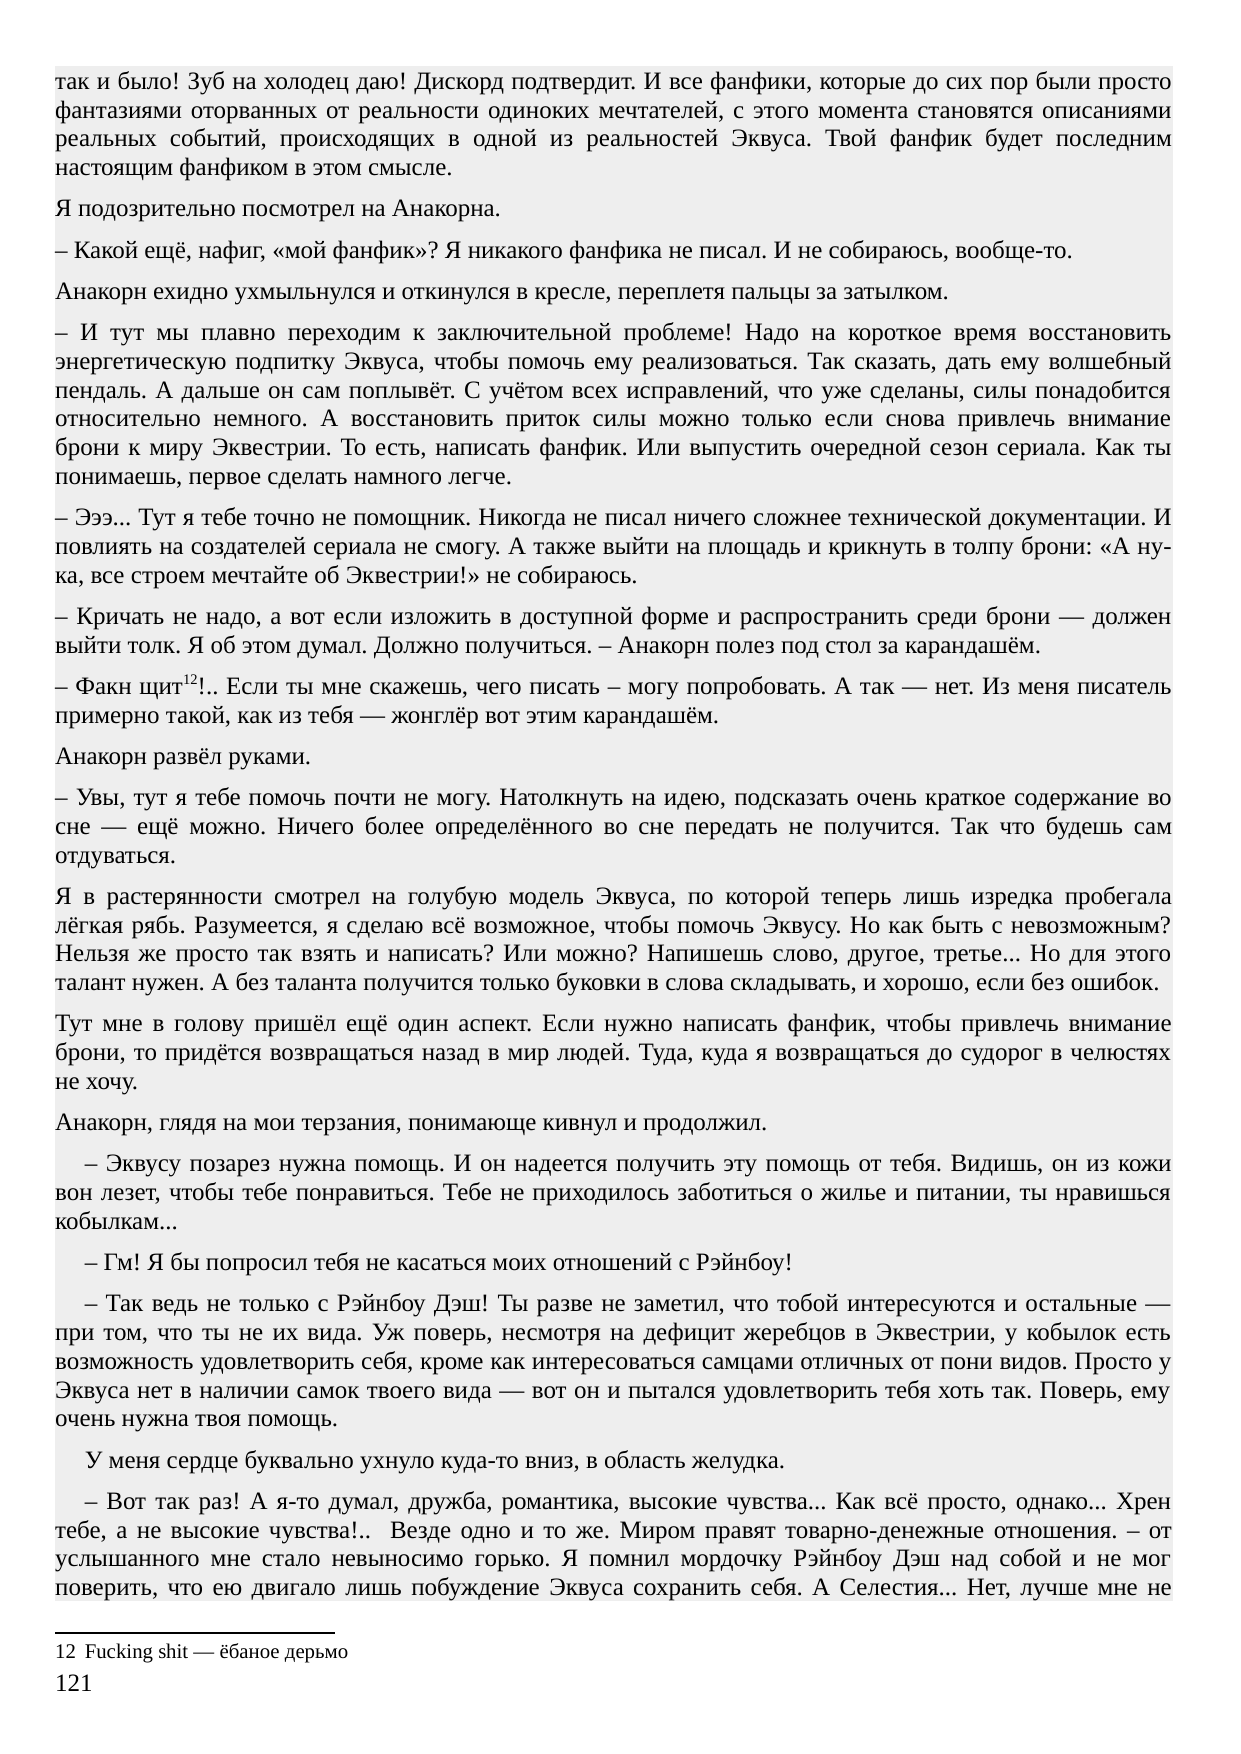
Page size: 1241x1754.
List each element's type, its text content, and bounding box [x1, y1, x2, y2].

text – Какой ещё, нафиг, «мой фанфик»? Я никакого фанфика не писал. И не собираюсь, вообще-то. [55, 235, 1173, 263]
text Fucking shit — ёбаное дерьмо [55, 1639, 1173, 1663]
text У меня сердце буквально ухнуло куда-то вниз, в область желудка. [55, 1445, 1173, 1473]
text – Эквусу позарез нужна помощь. И он надеется получить эту помощь от тебя. Видишь, он из кожи вон лезет, чтобы тебе понравиться. Тебе не приходилось заботиться о жилье и питании, ты нравишься кобылкам... [55, 1148, 1173, 1235]
text – Так ведь не только с Рэйнбоу Дэш! Ты разве не заметил, что тобой интересуются и остальные — при том, что ты не их вида. Уж поверь, несмотря на дефицит жеребцов в Эквестрии, у кобылок есть возможность удовлетворить себя, кроме как интересоваться самцами отличных от пони видов. Просто у Эквуса нет в наличии самок твоего вида — вот он и пытался удовлетворить тебя хоть так. Поверь, ему очень нужна твоя помощь. [55, 1288, 1173, 1432]
text Анакорн ехидно ухмыльнулся и откинулся в кресле, переплетя пальцы за затылком. [55, 276, 1173, 305]
text – Эээ... Тут я тебе точно не помощник. Никогда не писал ничего сложнее технической документации. И повлиять на создателей сериала не смогу. А также выйти на площадь и крикнуть в толпу брони: «А ну-ка, все строем мечтайте об Эквестрии!» не собираюсь. [55, 502, 1173, 588]
text – Вот так раз! А я-то думал, дружба, романтика, высокие чувства... Как всё просто, однако... Хрен тебе, а не высокие чувства!.. Везде одно и то же. Миром правят товарно-денежные отношения. – от услышанного мне стало невыносимо горько. Я помнил мордочку Рэйнбоу Дэш над собой и не мог поверить, что ею двигало лишь побуждение Эквуса сохранить себя. А Селестия... Нет, лучше мне не [55, 1486, 1173, 1601]
text Я подозрительно посмотрел на Анакорна. [55, 193, 1173, 222]
text – Увы, тут я тебе помочь почти не могу. Натолкнуть на идею, подсказать очень краткое содержание во сне — ещё можно. Ничего более определённого во сне передать не получится. Так что будешь сам отдуваться. [55, 782, 1173, 868]
text – И тут мы плавно переходим к заключительной проблеме! Надо на короткое время восстановить энергетическую подпитку Эквуса, чтобы помочь ему реализоваться. Так сказать, дать ему волшебный пендаль. А дальше он сам поплывёт. С учётом всех исправлений, что уже сделаны, силы понадобится относительно немного. А восстановить приток силы можно только если снова привлечь внимание брони к миру Эквестрии. То есть, написать фанфик. Или выпустить очередной сезон сериала. Как ты понимаешь, первое сделать намного легче. [55, 317, 1173, 490]
text Тут мне в голову пришёл ещё один аспект. Если нужно написать фанфик, чтобы привлечь внимание брони, то придётся возвращаться назад в мир людей. Туда, куда я возвращаться до судорог в челюстях не хочу. [55, 1008, 1173, 1095]
text Анакорн развёл руками. [55, 741, 1173, 770]
text Анакорн, глядя на мои терзания, понимающе кивнул и продолжил. [55, 1107, 1173, 1136]
text так и было! Зуб на холодец даю! Дискорд подтвердит. И все фанфики, которые до сих пор были просто фантазиями оторванных от реальности одиноких мечтателей, с этого момента становятся описаниями реальных событий, происходящих в одной из реальностей Эквуса. Твой фанфик будет последним настоящим фанфиком в этом смысле. [55, 66, 1173, 181]
text Я в растерянности смотрел на голубую модель Эквуса, по которой теперь лишь изредка пробегала лёгкая рябь. Разумеется, я сделаю всё возможное, чтобы помочь Эквусу. Но как быть с невозможным? Нельзя же просто так взять и написать? Или можно? Напишешь слово, другое, третье... Но для этого талант нужен. А без таланта получится только буковки в слова складывать, и хорошо, если без ошибок. [55, 881, 1173, 996]
text – Факн щит!.. Если ты мне скажешь, чего писать – могу попробовать. А так — нет. Из меня писатель примерно такой, как из тебя — жонглёр вот этим карандашём. [55, 671, 1173, 728]
text – Гм! Я бы попросил тебя не касаться моих отношений с Рэйнбоу! [55, 1247, 1173, 1276]
text – Кричать не надо, а вот если изложить в доступной форме и распространить среди брони — должен выйти толк. Я об этом думал. Должно получиться. – Анакорн полез под стол за карандашём. [55, 601, 1173, 658]
